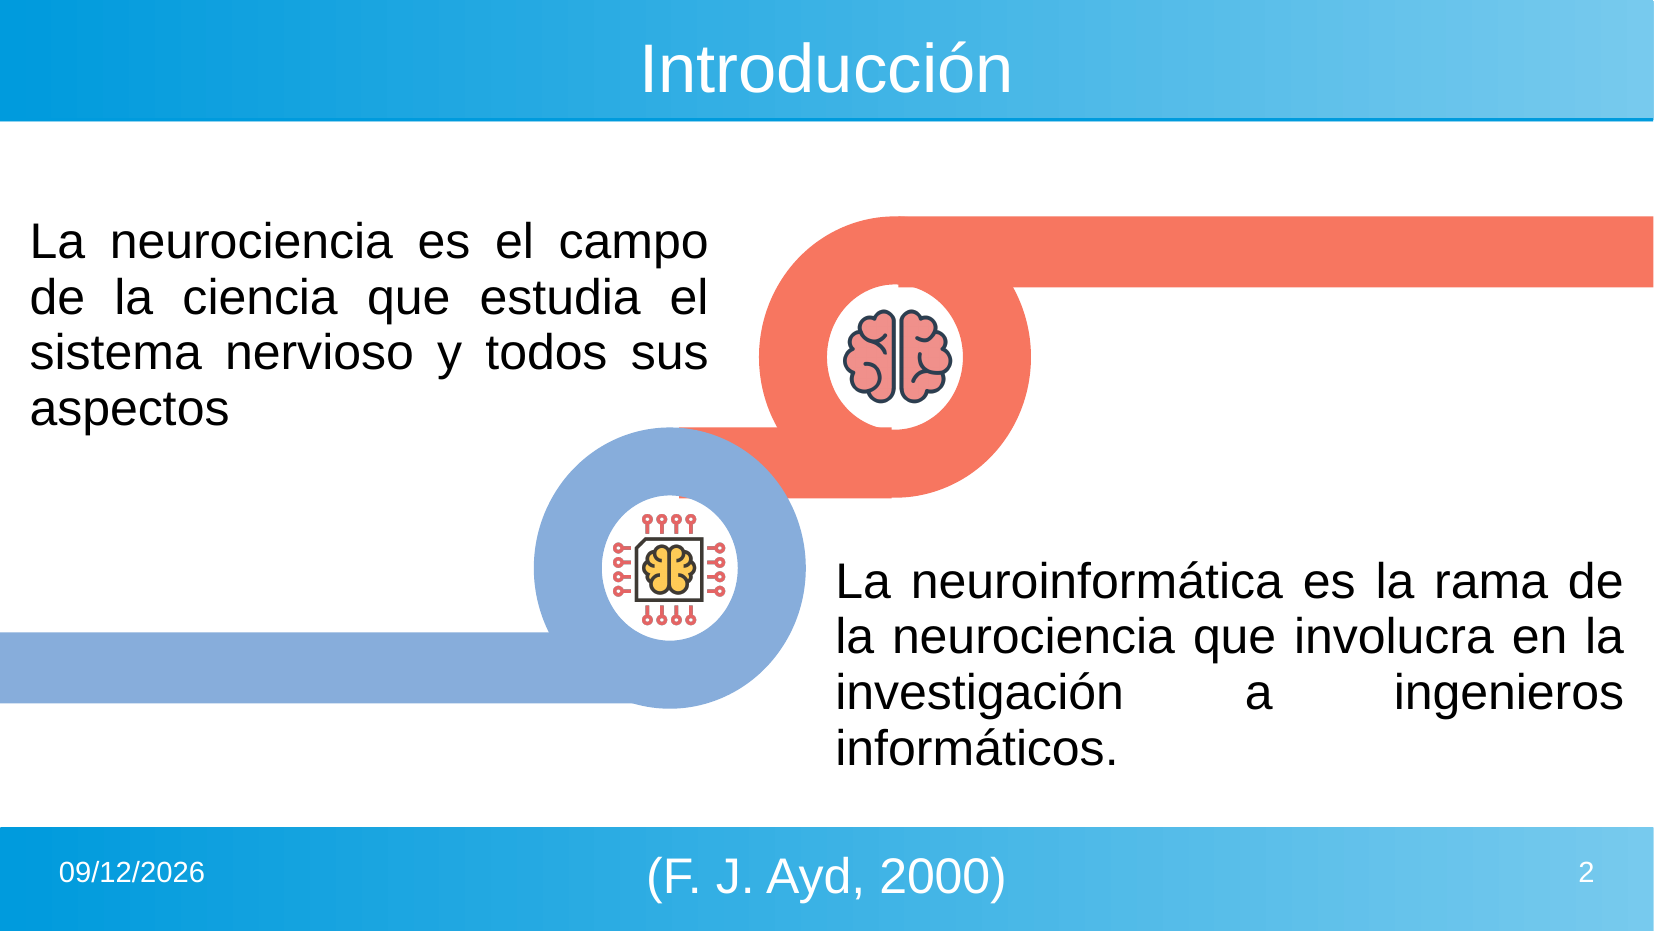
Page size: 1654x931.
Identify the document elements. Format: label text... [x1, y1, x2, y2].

list La neurociencia es el campo de la ciencia que estudia el sistema nervioso y todos sus aspectos [29, 147, 709, 502]
text_box [0, 216, 1654, 709]
title Introducción [59, 29, 1595, 108]
list La neuroinformática es la rama de la neurociencia que involucra en la investigación a ingenieros informáticos. [835, 531, 1625, 798]
title (F. J. Ayd, 2000) [280, 836, 1374, 916]
picture [611, 512, 727, 627]
picture [835, 295, 960, 420]
